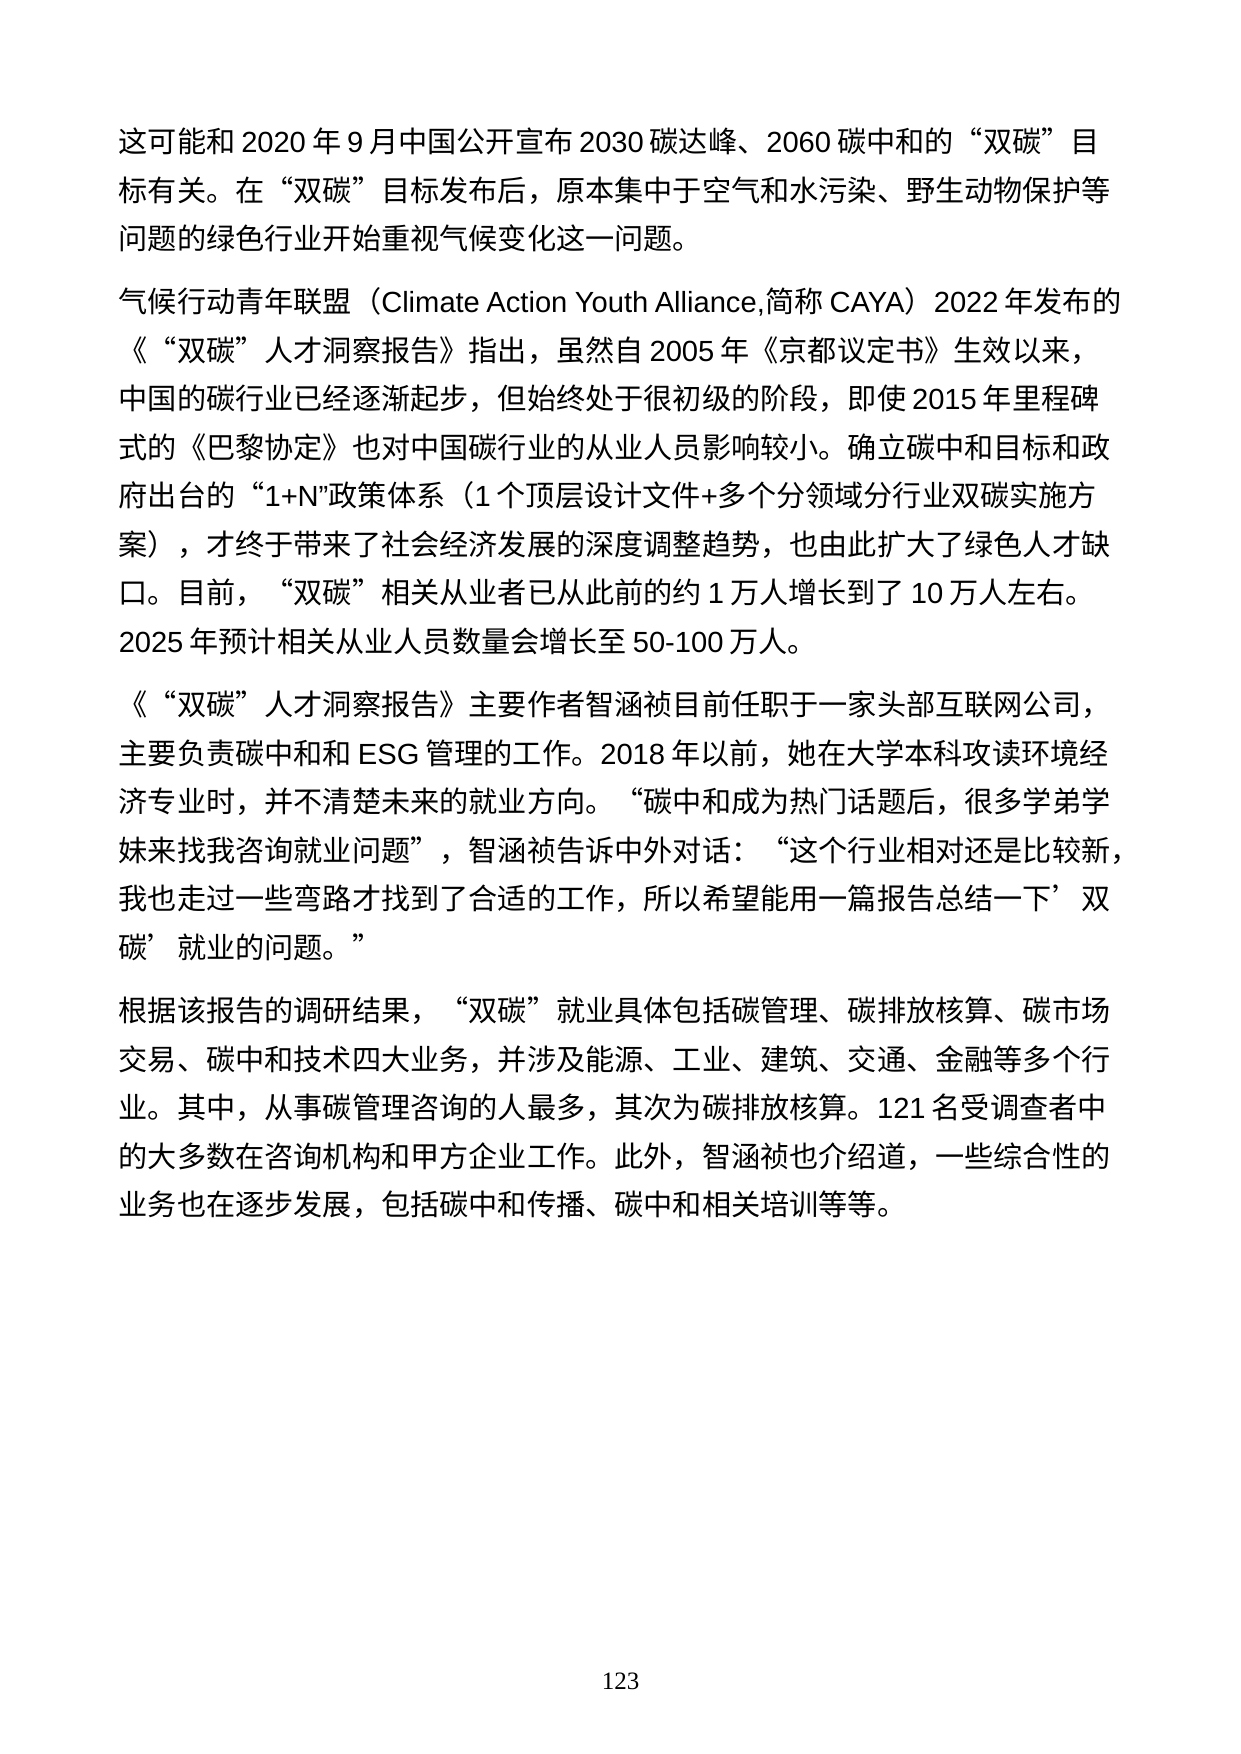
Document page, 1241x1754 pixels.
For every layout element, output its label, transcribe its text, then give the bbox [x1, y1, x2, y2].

text 这可能和2020年9月中国公开宣布2030碳达峰、2060碳中和的“双碳”目标有关。在“双碳”目标发布后，原本集中于空气和水污染、野生动物保护等问题的绿色行业开始重视气候变化这一问题。 [118, 118, 1122, 258]
text 《“双碳”人才洞察报告》主要作者智涵祯目前任职于一家头部互联网公司，主要负责碳中和和ESG管理的工作。2018年以前，她在大学本科攻读环境经济专业时，并不清楚未来的就业方向。“碳中和成为热门话题后，很多学弟学妹来找我咨询就业问题”，智涵祯告诉中外对话：“这个行业相对还是比较新，我也走过一些弯路才找到了合适的工作，所以希望能用一篇报告总结一下’双碳’就业的问题。” [118, 682, 1122, 967]
text 气候行动青年联盟（Climate Action Youth Alliance,简称CAYA）2022年发布的《“双碳”人才洞察报告》指出，虽然自2005年《京都议定书》生效以来，中国的碳行业已经逐渐起步，但始终处于很初级的阶段，即使2015年里程碑式的《巴黎协定》也对中国碳行业的从业人员影响较小。确立碳中和目标和政府出台的“1+N”政策体系（1个顶层设计文件+多个分领域分行业双碳实施方案），才终于带来了社会经济发展的深度调整趋势，也由此扩大了绿色人才缺口。目前，“双碳”相关从业者已从此前的约1万人增长到了10万人左右。2025年预计相关从业人员数量会增长至50-100万人。 [118, 279, 1122, 661]
text 根据该报告的调研结果，“双碳”就业具体包括碳管理、碳排放核算、碳市场交易、碳中和技术四大业务，并涉及能源、工业、建筑、交通、金融等多个行业。其中，从事碳管理咨询的人最多，其次为碳排放核算。121名受调查者中的大多数在咨询机构和甲方企业工作。此外，智涵祯也介绍道，一些综合性的业务也在逐步发展，包括碳中和传播、碳中和相关培训等等。 [118, 987, 1122, 1224]
